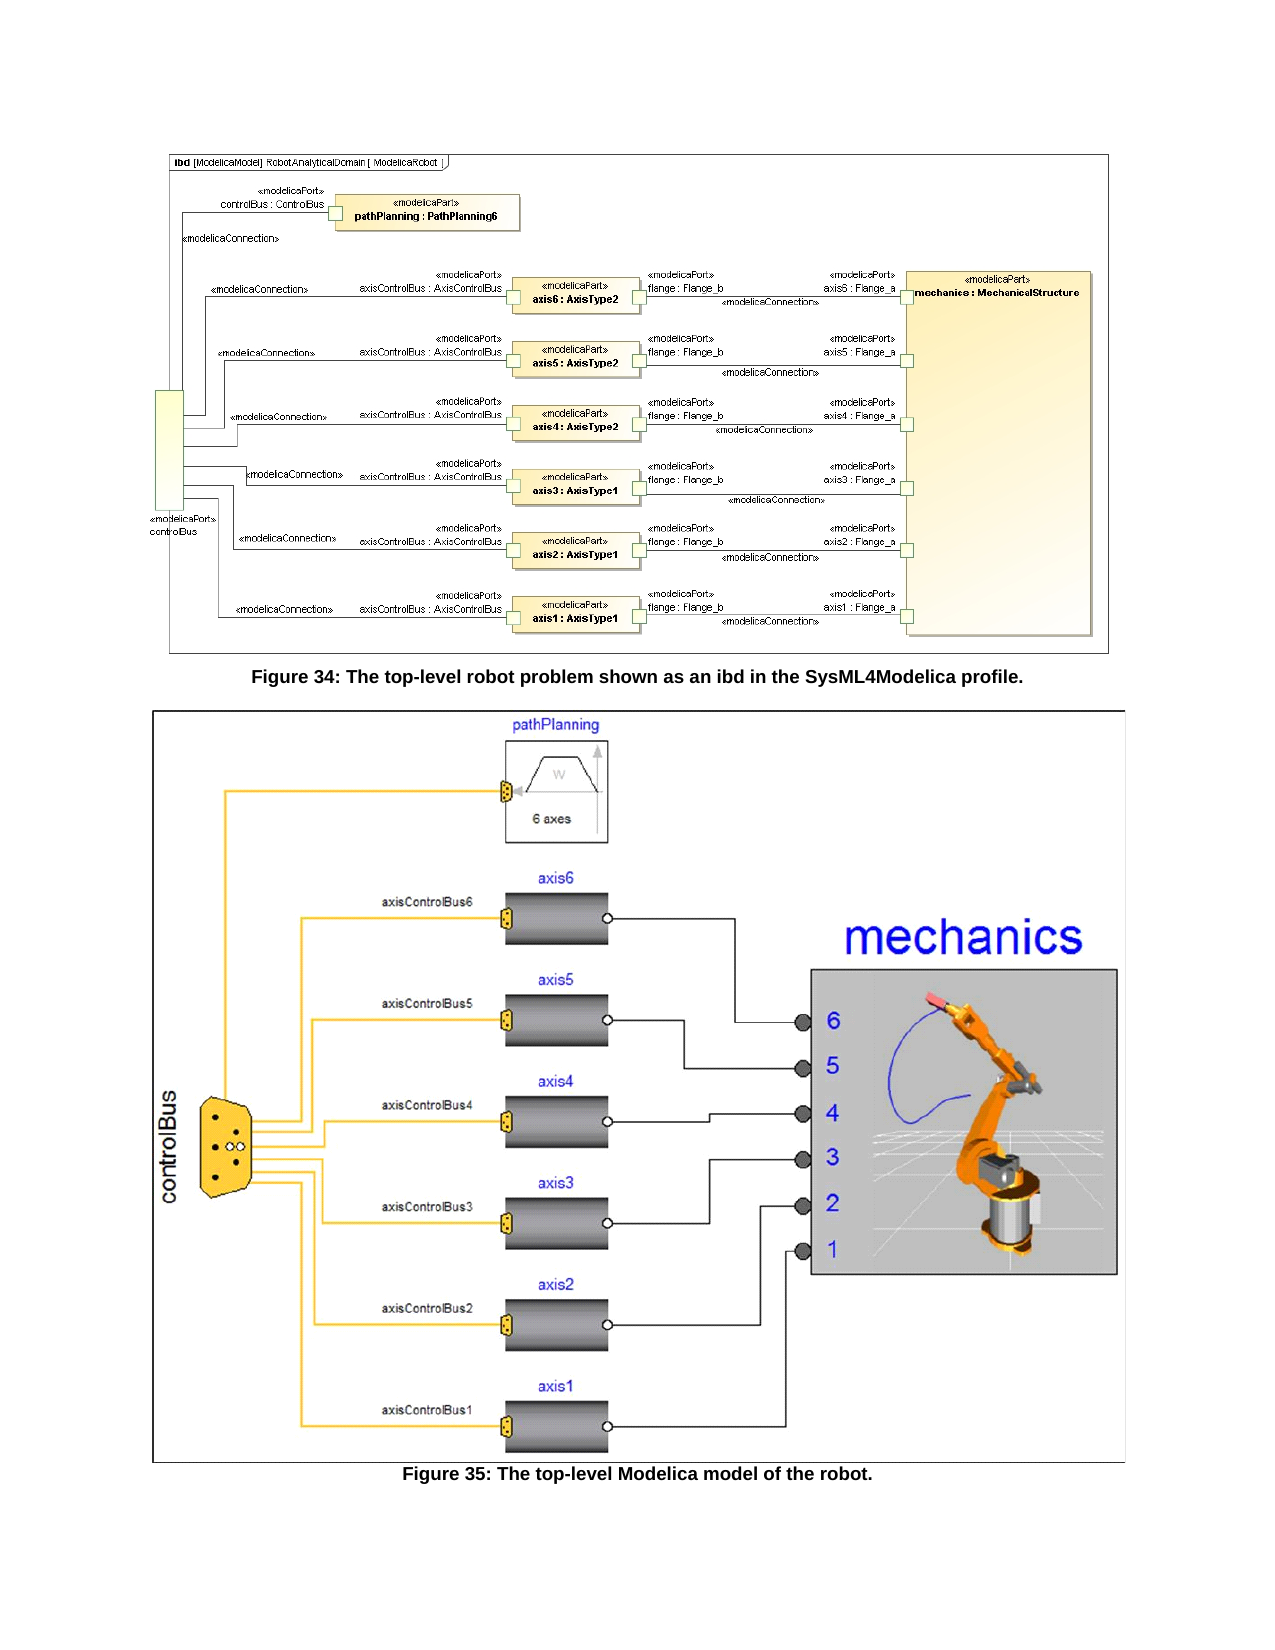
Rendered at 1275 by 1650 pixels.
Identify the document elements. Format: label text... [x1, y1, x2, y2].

text Figure 35: The top-level Modelica model of the robot. [150, 1462, 1125, 1484]
picture [150, 150, 1125, 666]
text Figure 34: The top-level robot problem shown as an ibd in the SysML4Modelica profile. [150, 666, 1125, 687]
